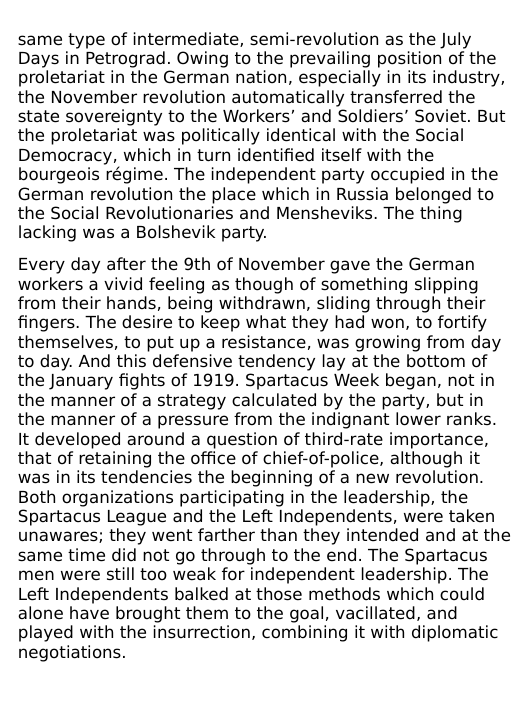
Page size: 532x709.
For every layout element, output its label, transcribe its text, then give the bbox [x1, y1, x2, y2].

text same type of intermediate, semi-revolution as the July Days in Petrograd. Owing to the prevailing position of the proletariat in the German nation, especially in its industry, the November revolution automatically transferred the state sovereignty to the Workers’ and Soldiers’ Soviet. But the proletariat was politically identical with the Social Democracy, which in turn identified itself with the bourgeois régime. The independent party occupied in the German revolution the place which in Russia belonged to the Social Revolutionaries and Mensheviks. The thing lacking was a Bolshevik party. [18, 29, 514, 243]
text Every day after the 9th of November gave the German workers a vivid feeling as though of something slipping from their hands, being withdrawn, sliding through their fingers. The desire to keep what they had won, to fortify themselves, to put up a resistance, was growing from day to day. And this defensive tendency lay at the bottom of the January fights of 1919. Spartacus Week began, not in the manner of a strategy calculated by the party, but in the manner of a pressure from the indignant lower ranks. It developed around a question of third-rate importance, that of retaining the office of chief-of-police, although it was in its tendencies the beginning of a new revolution. Both organizations participating in the leadership, the Spartacus League and the Left Independents, were taken unawares; they went farther than they intended and at the same time did not go through to the end. The Spartacus men were still too weak for independent leadership. The Left Independents balked at those methods which could alone have brought them to the goal, vacillated, and played with the insurrection, combining it with diplomatic negotiations. [18, 255, 514, 662]
